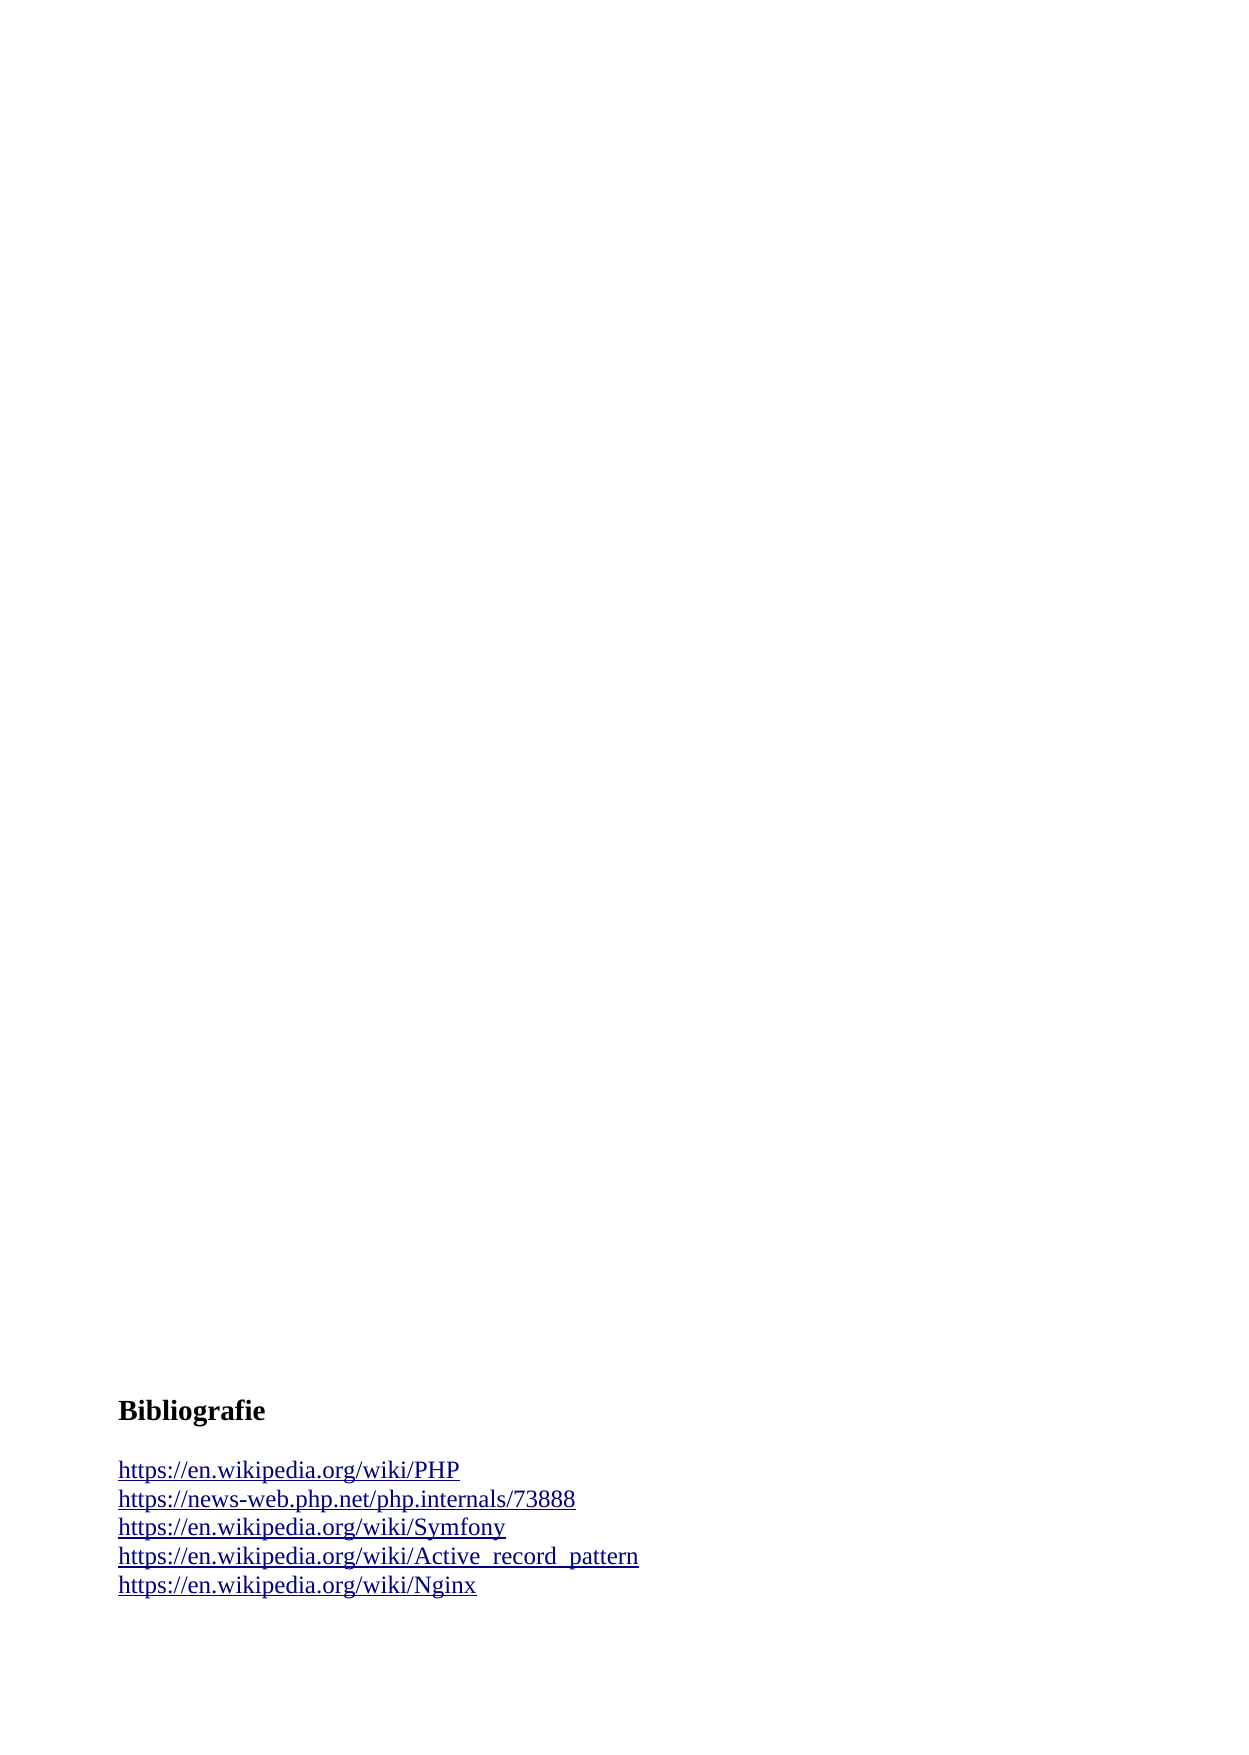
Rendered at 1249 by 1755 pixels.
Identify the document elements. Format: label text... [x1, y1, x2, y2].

text Bibliografie [118, 1393, 1130, 1426]
text https://en.wikipedia.org/wiki/Symfony [118, 1512, 1130, 1541]
text https://en.wikipedia.org/wiki/Active_record_pattern [118, 1541, 1130, 1570]
text https://en.wikipedia.org/wiki/Nginx [118, 1570, 1130, 1599]
text https://en.wikipedia.org/wiki/PHP [118, 1455, 1130, 1484]
text https://news-web.php.net/php.internals/73888 [118, 1484, 1130, 1512]
